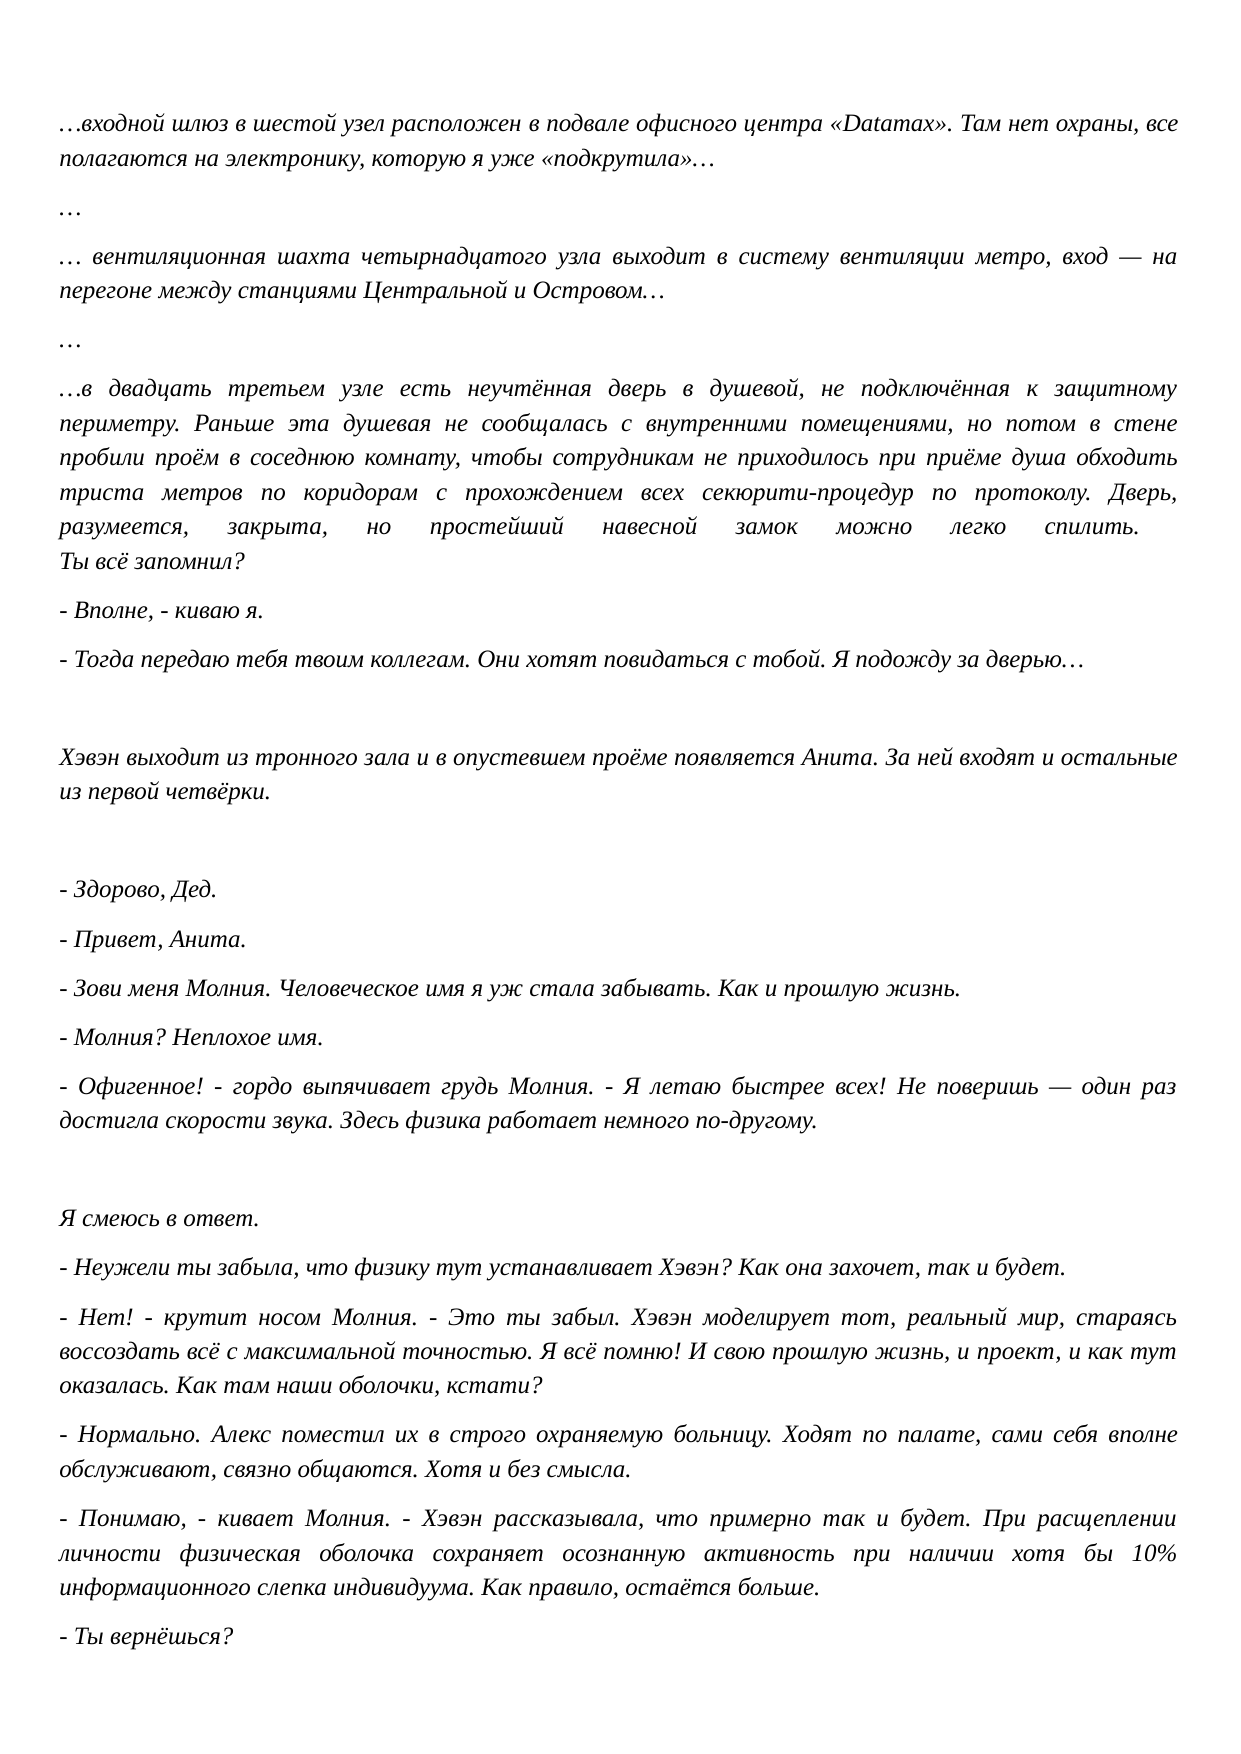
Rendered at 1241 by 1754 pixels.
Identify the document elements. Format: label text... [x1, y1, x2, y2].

text …входной шлюз в шестой узел расположен в подвале офисного центра «Datamax». Там нет охраны, все полагаются на электронику, которую я уже «подкрутила»… [59, 108, 1181, 171]
text - Здорово, Дед. [59, 874, 1181, 903]
text Хэвэн выходит из тронного зала и в опустевшем проёме появляется Анита. За ней входят и остальные из первой четвёрки. [59, 742, 1181, 805]
text - Нет! - крутит носом Молния. - Это ты забыл. Хэвэн моделирует тот, реальный мир, стараясь воссоздать всё с максимальной точностью. Я всё помню! И свою прошлую жизнь, и проект, и как тут оказалась. Как там наши оболочки, кстати? [59, 1302, 1181, 1399]
text - Зови меня Молния. Человеческое имя я уж стала забывать. Как и прошлую жизнь. [59, 973, 1181, 1001]
text - Ты вернёшься? [59, 1621, 1181, 1650]
text …в двадцать третьем узле есть неучтённая дверь в душевой, не подключённая к защитному периметру. Раньше эта душевая не сообщалась с внутренними помещениями, но потом в стене пробили проём в соседнюю комнату, чтобы сотрудникам не приходилось при приёме душа обходить триста метров по коридорам с прохождением всех секюрити-процедур по протоколу. Дверь, разумеется, закрыта, но простейший навесной замок можно легко спилить. Ты всё запомнил? [59, 373, 1181, 574]
text … вентиляционная шахта четырнадцатого узла выходит в систему вентиляции метро, вход — на перегоне между станциями Центральной и Островом… [59, 241, 1181, 304]
text - Нормально. Алекс поместил их в строго охраняемую больницу. Ходят по палате, сами себя вполне обслуживают, связно общаются. Хотя и без смысла. [59, 1419, 1181, 1483]
text - Понимаю, - кивает Молния. - Хэвэн рассказывала, что примерно так и будет. При расщеплении личности физическая оболочка сохраняет осознанную активность при наличии хотя бы 10% информационного слепка индивидуума. Как правило, остаётся больше. [59, 1503, 1181, 1601]
text - Привет, Анита. [59, 924, 1181, 952]
text - Вполне, - киваю я. [59, 595, 1181, 623]
text … [59, 324, 1181, 353]
text - Неужели ты забыла, что физику тут устанавливает Хэвэн? Как она захочет, так и будет. [59, 1252, 1181, 1281]
text - Тогда передаю тебя твоим коллегам. Они хотят повидаться с тобой. Я подожду за дверью… [59, 644, 1181, 673]
text Я смеюсь в ответ. [59, 1203, 1181, 1232]
text - Молния? Неплохое имя. [59, 1022, 1181, 1051]
text … [59, 192, 1181, 220]
text - Офигенное! - гордо выпячивает грудь Молния. - Я летаю быстрее всех! Не поверишь — один раз достигла скорости звука. Здесь физика работает немного по-другому. [59, 1071, 1181, 1134]
